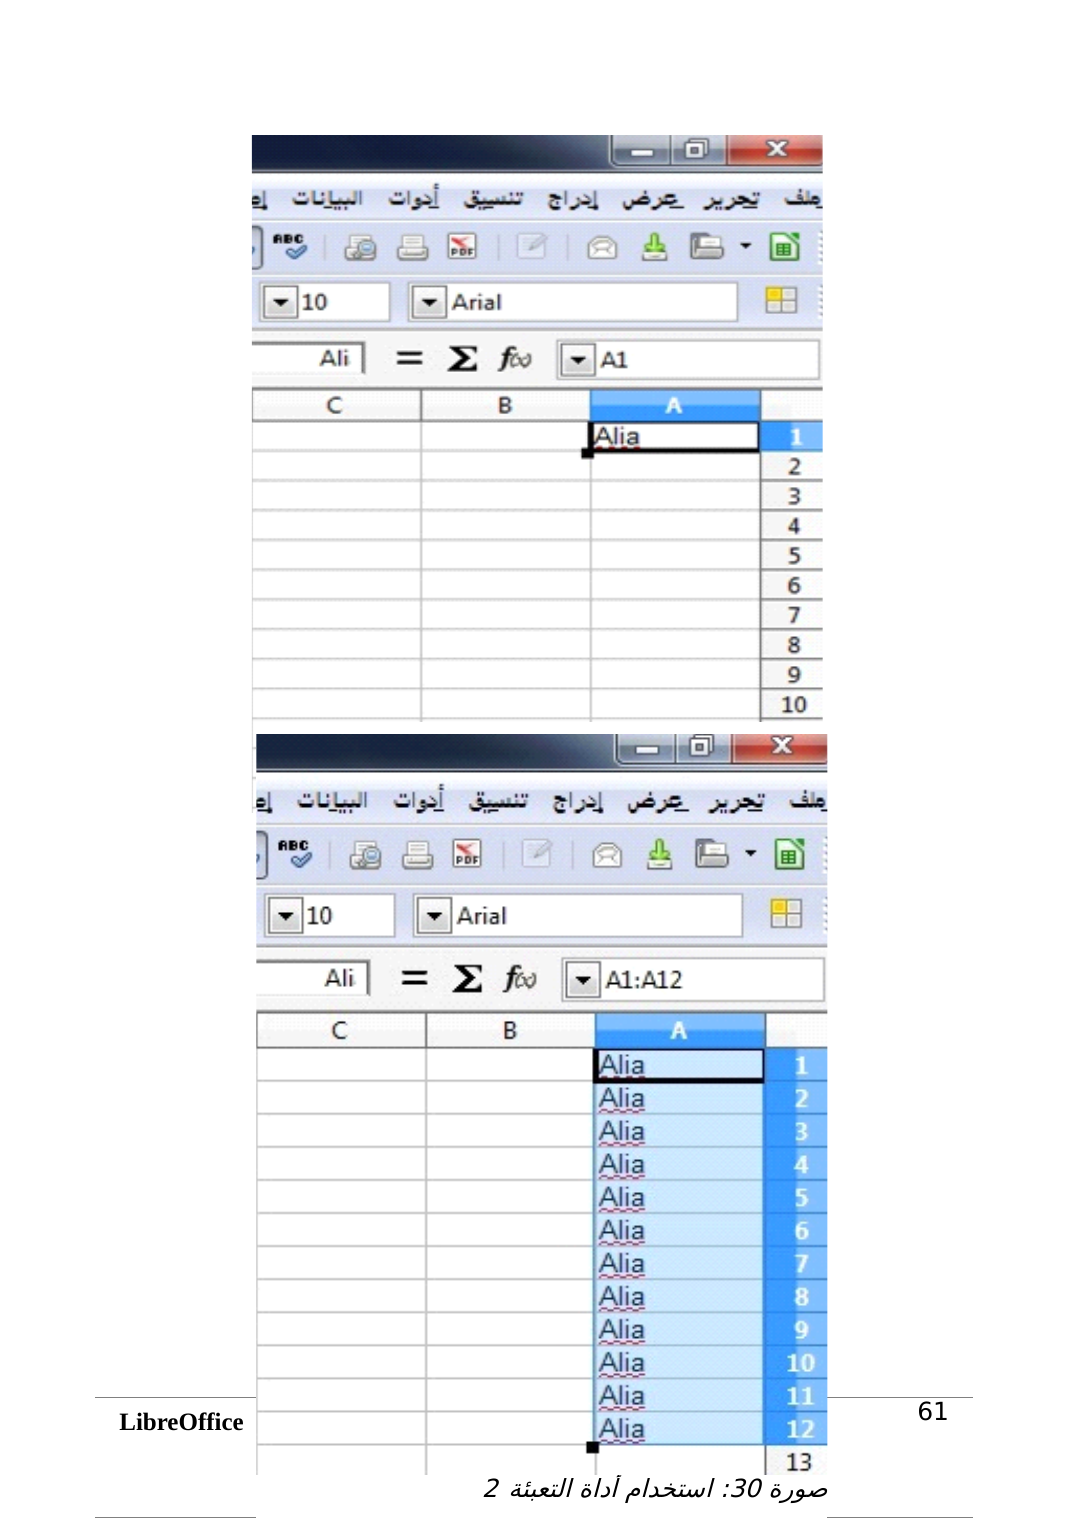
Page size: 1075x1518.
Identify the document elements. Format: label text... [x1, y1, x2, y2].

text صورة 30: استخدام أداة التعبئة 2 [256, 1475, 827, 1503]
